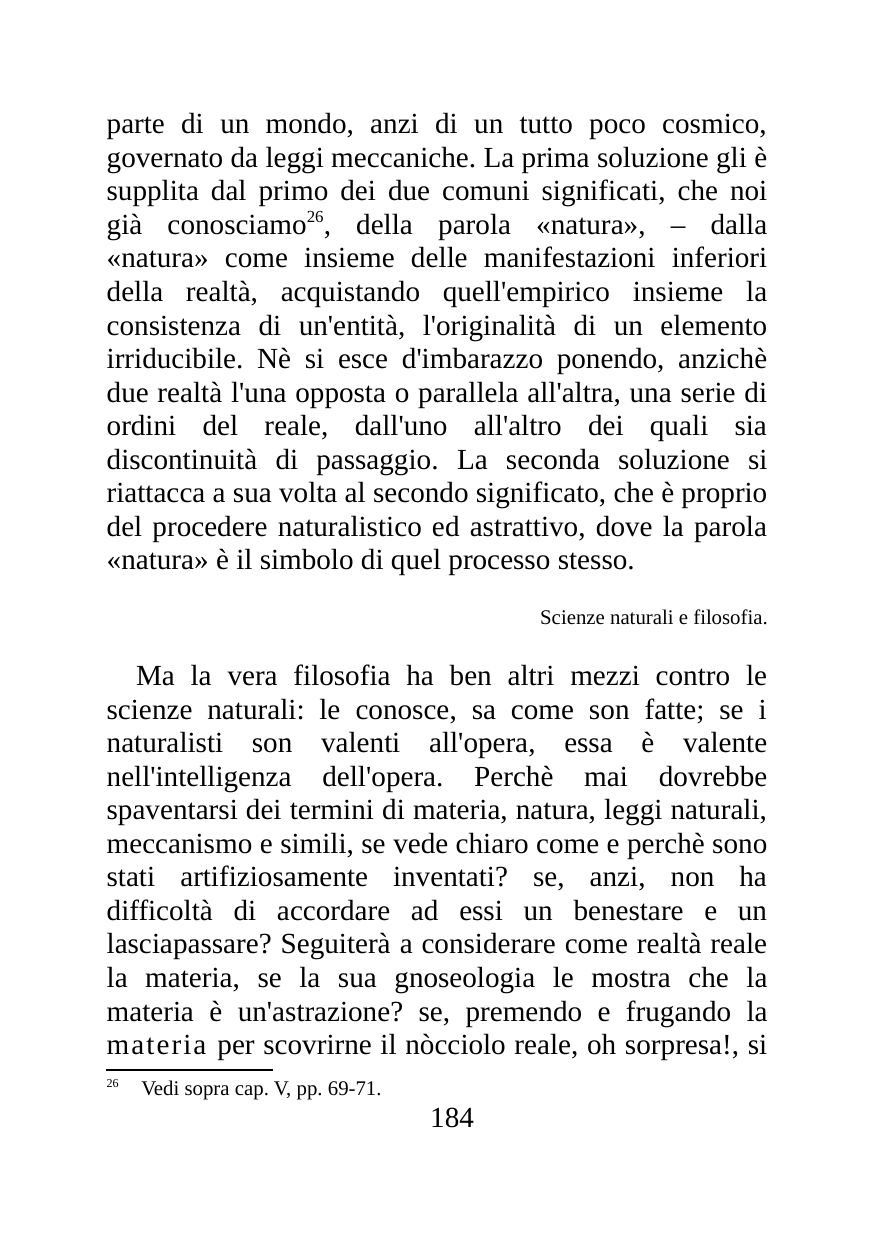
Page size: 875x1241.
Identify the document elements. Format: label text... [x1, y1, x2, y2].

text Ma la vera filosofia ha ben altri mezzi contro le scienze naturali: le conosce, sa come son fatte; se i naturalisti son valenti all'opera, essa è valente nell'intelligenza dell'opera. Perchè mai dovrebbe spaventarsi dei termini di materia, natura, leggi naturali, meccanismo e simili, se vede chiaro come e perchè sono stati artifiziosamente inventati? se, anzi, non ha difficoltà di accordare ad essi un benestare e un lasciapassare? Seguiterà a considerare come realtà reale la materia, se la sua gnoseologia le mostra che la materia è un'astrazione? se, premendo e frugando la materia per scovrirne il nòcciolo reale, oh sorpresa!, si [106, 658, 768, 1061]
text parte di un mondo, anzi di un tutto poco cosmico, governato da leggi meccaniche. La prima soluzione gli è supplita dal primo dei due comuni significati, che noi già conosciamo, della parola «natura», ‒ dalla «natura» come insieme delle manifestazioni inferiori della realtà, acquistando quell'empirico insieme la consistenza di un'entità, l'originalità di un elemento irriducibile. Nè si esce d'imbarazzo ponendo, anzichè due realtà l'una opposta o parallela all'altra, una serie di ordini del reale, dall'uno all'altro dei quali sia discontinuità di passaggio. La seconda soluzione si riattacca a sua volta al secondo significato, che è proprio del procedere naturalistico ed astrattivo, dove la parola «natura» è il simbolo di quel processo stesso. [106, 106, 768, 576]
text Vedi sopra cap. V, pp. 69-71. [106, 1076, 768, 1100]
text Scienze naturali e filosofia. [106, 605, 768, 629]
